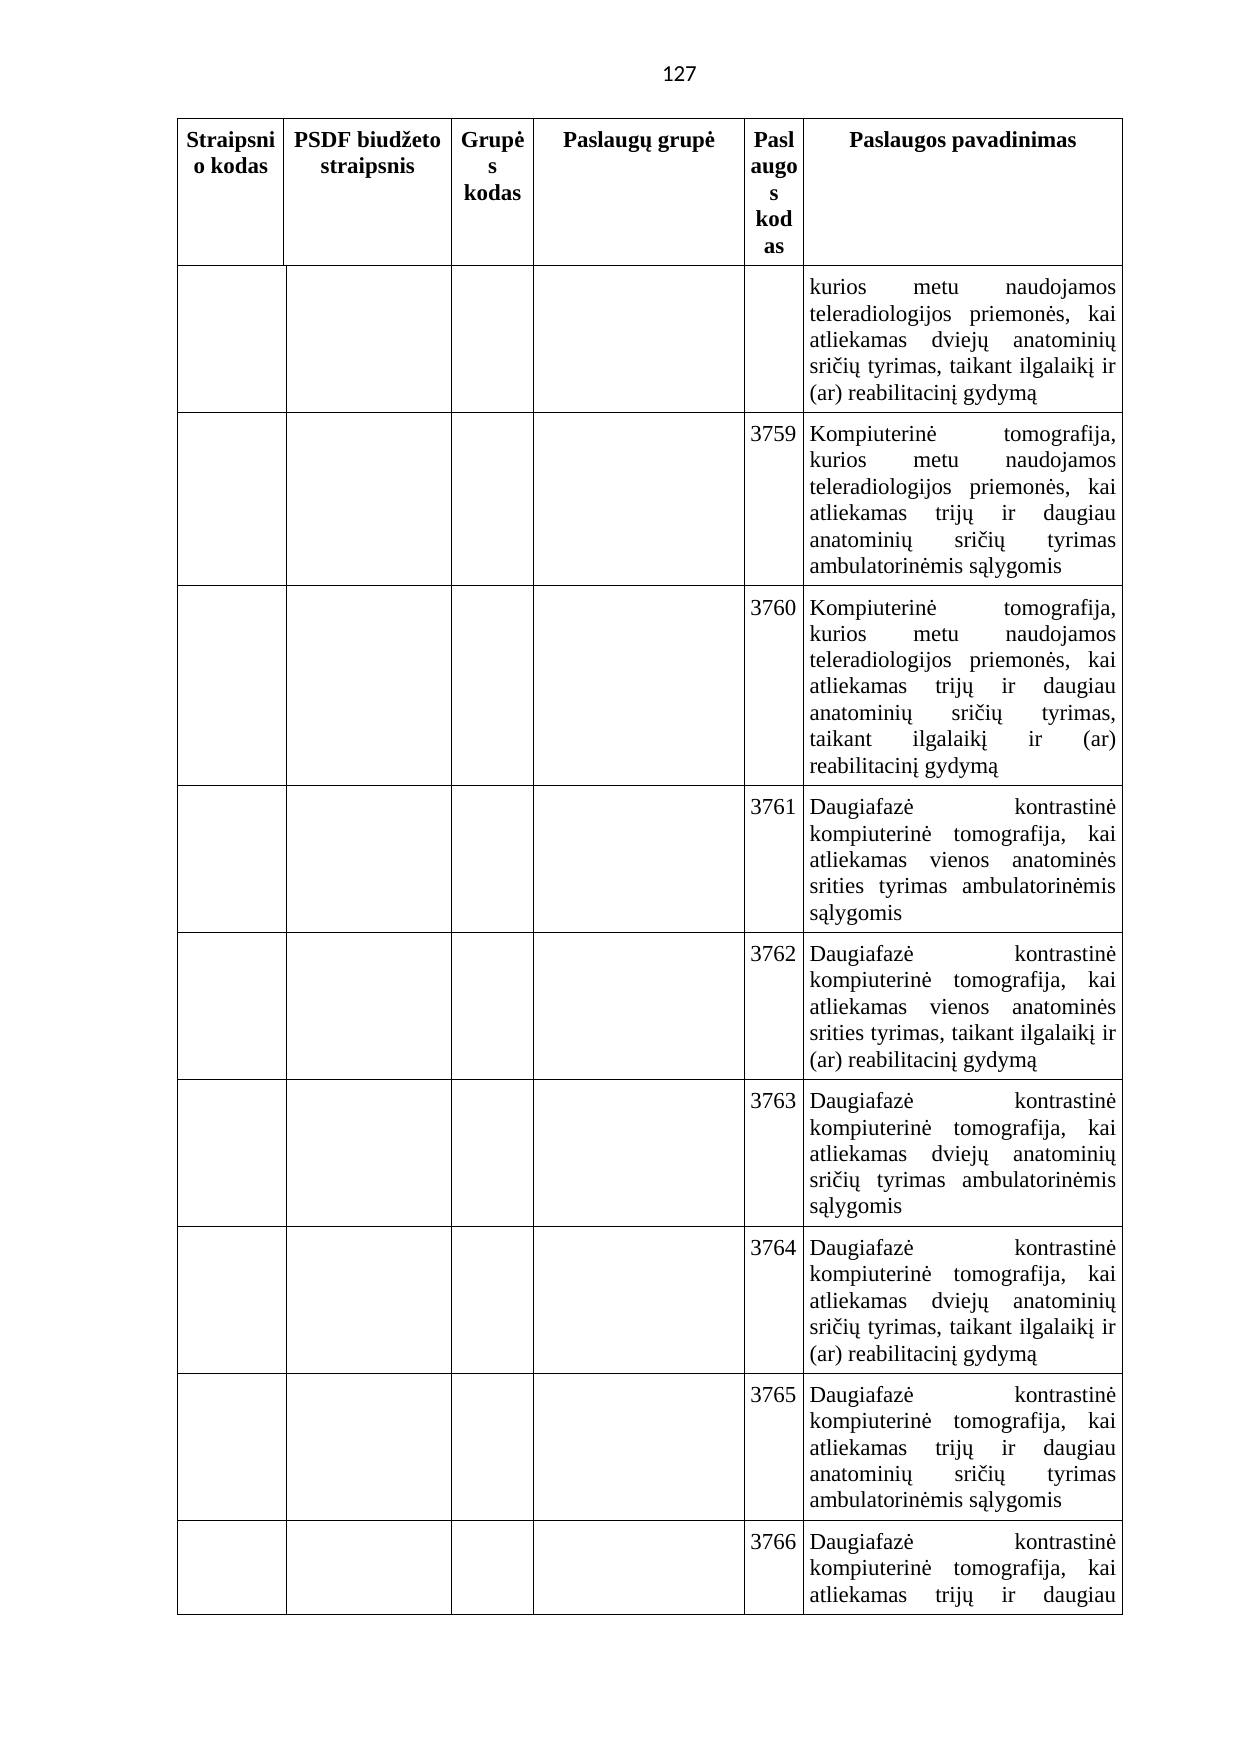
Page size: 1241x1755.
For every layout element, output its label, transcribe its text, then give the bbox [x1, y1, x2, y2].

table_cell Kompiuterinė tomografija, kurios metu naudojamos teleradiologijos priemonės, kai atliekamas trijų ir daugiau anatominių sričių tyrimas, taikant ilgalaikį ir (ar) reabilitacinį gydymą [804, 586, 1122, 785]
table_header Grupės kodas [452, 119, 533, 265]
table_cell [452, 413, 533, 585]
table_cell 3760 [745, 586, 803, 785]
table_cell Daugiafazė kontrastinė kompiuterinė tomografija, kai atliekamas vienos anatominės srities tyrimas, taikant ilgalaikį ir (ar) reabilitacinį gydymą [804, 933, 1122, 1079]
table_cell [178, 1080, 286, 1226]
table_cell [178, 266, 286, 412]
table_cell [178, 786, 286, 932]
table_cell [178, 1521, 286, 1614]
table_cell Daugiafazė kontrastinė kompiuterinė tomografija, kai atliekamas trijų ir daugiau anatominių sričių tyrimas ambulatorinėmis sąlygomis [804, 1374, 1122, 1520]
table_cell [287, 1521, 451, 1614]
table_cell [452, 786, 533, 932]
table_cell [287, 933, 451, 1079]
table_cell [287, 1374, 451, 1520]
table_cell [452, 586, 533, 785]
table_cell Daugiafazė kontrastinė kompiuterinė tomografija, kai atliekamas trijų ir daugiau [804, 1521, 1122, 1614]
table_cell [178, 933, 286, 1079]
table_cell 3764 [745, 1227, 803, 1373]
table_cell Daugiafazė kontrastinė kompiuterinė tomografija, kai atliekamas dviejų anatominių sričių tyrimas, taikant ilgalaikį ir (ar) reabilitacinį gydymą [804, 1227, 1122, 1373]
table_cell [287, 266, 451, 412]
table_cell [287, 413, 451, 585]
table_cell [178, 586, 286, 785]
table_cell [452, 933, 533, 1079]
table_cell [287, 586, 451, 785]
table_cell kurios metu naudojamos teleradiologijos priemonės, kai atliekamas dviejų anatominių sričių tyrimas, taikant ilgalaikį ir (ar) reabilitacinį gydymą [804, 266, 1122, 412]
table_cell [534, 1374, 744, 1520]
table_cell [178, 1227, 286, 1373]
table_header Paslaugų grupė [534, 119, 744, 265]
table_cell [287, 1080, 451, 1226]
table_cell 3766 [745, 1521, 803, 1614]
table_cell [534, 1227, 744, 1373]
table_cell [534, 586, 744, 785]
table_cell [534, 413, 744, 585]
table_cell [534, 786, 744, 932]
table_header Straipsnio kodas [178, 119, 283, 265]
table_cell [534, 933, 744, 1079]
table_cell 3765 [745, 1374, 803, 1520]
table_cell [534, 266, 744, 412]
table_header Paslaugos pavadinimas [804, 119, 1122, 265]
table_cell [452, 1374, 533, 1520]
table_cell [745, 266, 803, 412]
table_cell Daugiafazė kontrastinė kompiuterinė tomografija, kai atliekamas vienos anatominės srities tyrimas ambulatorinėmis sąlygomis [804, 786, 1122, 932]
table_header Paslaugos kodas [745, 119, 803, 265]
table_cell [287, 786, 451, 932]
table_cell [534, 1521, 744, 1614]
table_cell [178, 1374, 286, 1520]
table_cell 3763 [745, 1080, 803, 1226]
table_cell [534, 1080, 744, 1226]
table_header PSDF biudžeto straipsnis [284, 119, 451, 265]
table_cell [452, 266, 533, 412]
table_cell [178, 413, 286, 585]
table_cell 3759 [745, 413, 803, 585]
table_cell [452, 1080, 533, 1226]
table_cell 3761 [745, 786, 803, 932]
table_cell Daugiafazė kontrastinė kompiuterinė tomografija, kai atliekamas dviejų anatominių sričių tyrimas ambulatorinėmis sąlygomis [804, 1080, 1122, 1226]
table_cell [287, 1227, 451, 1373]
table_cell [452, 1521, 533, 1614]
table_cell [452, 1227, 533, 1373]
table_cell Kompiuterinė tomografija, kurios metu naudojamos teleradiologijos priemonės, kai atliekamas trijų ir daugiau anatominių sričių tyrimas ambulatorinėmis sąlygomis [804, 413, 1122, 585]
table_cell 3762 [745, 933, 803, 1079]
